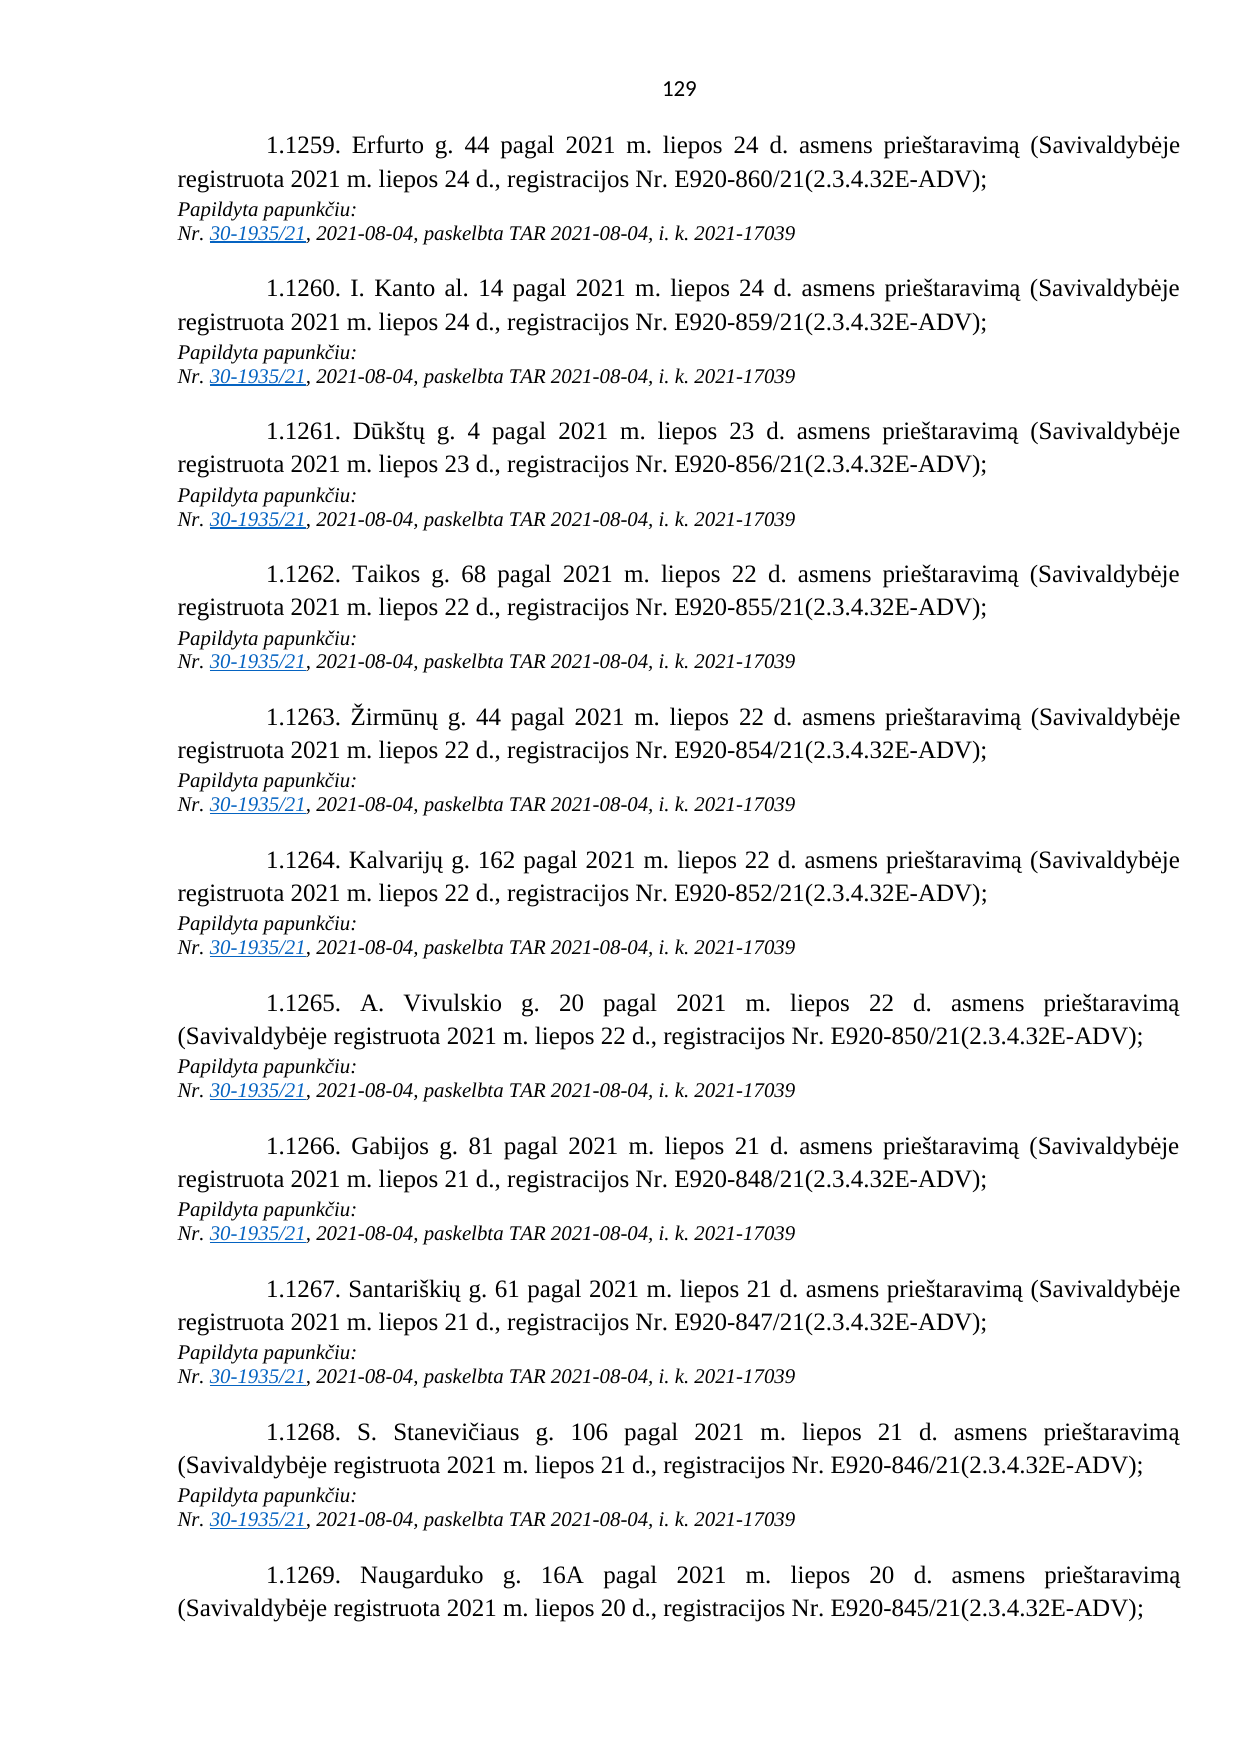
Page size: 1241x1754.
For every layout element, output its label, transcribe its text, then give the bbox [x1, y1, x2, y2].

text Papildyta papunkčiu: [177, 197, 1181, 221]
text Nr. 30-1935/21, 2021-08-04, paskelbta TAR 2021-08-04, i. k. 2021-17039 [177, 792, 1181, 816]
text Nr. 30-1935/21, 2021-08-04, paskelbta TAR 2021-08-04, i. k. 2021-17039 [177, 1221, 1181, 1245]
text Papildyta papunkčiu: [177, 911, 1181, 935]
text Nr. 30-1935/21, 2021-08-04, paskelbta TAR 2021-08-04, i. k. 2021-17039 [177, 364, 1181, 388]
text Nr. 30-1935/21, 2021-08-04, paskelbta TAR 2021-08-04, i. k. 2021-17039 [177, 1364, 1181, 1388]
text 1.1263. Žirmūnų g. 44 pagal 2021 m. liepos 22 d. asmens prieštaravimą (Savivaldybėje registruota 2021 m. liepos 22 d., registracijos Nr. E920-854/21(2.3.4.32E-ADV); [177, 702, 1181, 764]
text 1.1259. Erfurto g. 44 pagal 2021 m. liepos 24 d. asmens prieštaravimą (Savivaldybėje registruota 2021 m. liepos 24 d., registracijos Nr. E920-860/21(2.3.4.32E-ADV); [177, 131, 1181, 192]
text Papildyta papunkčiu: [177, 339, 1181, 364]
text Nr. 30-1935/21, 2021-08-04, paskelbta TAR 2021-08-04, i. k. 2021-17039 [177, 935, 1181, 959]
text 1.1264. Kalvarijų g. 162 pagal 2021 m. liepos 22 d. asmens prieštaravimą (Savivaldybėje registruota 2021 m. liepos 22 d., registracijos Nr. E920-852/21(2.3.4.32E-ADV); [177, 845, 1181, 907]
text Papildyta papunkčiu: [177, 1340, 1181, 1364]
text 1.1269. Naugarduko g. 16A pagal 2021 m. liepos 20 d. asmens prieštaravimą (Savivaldybėje registruota 2021 m. liepos 20 d., registracijos Nr. E920-845/21(2.3.4.32E-ADV); [177, 1560, 1181, 1622]
text 1.1260. I. Kanto al. 14 pagal 2021 m. liepos 24 d. asmens prieštaravimą (Savivaldybėje registruota 2021 m. liepos 24 d., registracijos Nr. E920-859/21(2.3.4.32E-ADV); [177, 273, 1181, 335]
text Papildyta papunkčiu: [177, 1197, 1181, 1221]
text Nr. 30-1935/21, 2021-08-04, paskelbta TAR 2021-08-04, i. k. 2021-17039 [177, 649, 1181, 673]
text Papildyta papunkčiu: [177, 768, 1181, 792]
text 1.1261. Dūkštų g. 4 pagal 2021 m. liepos 23 d. asmens prieštaravimą (Savivaldybėje registruota 2021 m. liepos 23 d., registracijos Nr. E920-856/21(2.3.4.32E-ADV); [177, 416, 1181, 478]
text Nr. 30-1935/21, 2021-08-04, paskelbta TAR 2021-08-04, i. k. 2021-17039 [177, 221, 1181, 245]
text 1.1267. Santariškių g. 61 pagal 2021 m. liepos 21 d. asmens prieštaravimą (Savivaldybėje registruota 2021 m. liepos 21 d., registracijos Nr. E920-847/21(2.3.4.32E-ADV); [177, 1274, 1181, 1336]
text Papildyta papunkčiu: [177, 625, 1181, 649]
text Nr. 30-1935/21, 2021-08-04, paskelbta TAR 2021-08-04, i. k. 2021-17039 [177, 507, 1181, 531]
text 1.1268. S. Stanevičiaus g. 106 pagal 2021 m. liepos 21 d. asmens prieštaravimą (Savivaldybėje registruota 2021 m. liepos 21 d., registracijos Nr. E920-846/21(2.3.4.32E-ADV); [177, 1417, 1181, 1479]
text 1.1262. Taikos g. 68 pagal 2021 m. liepos 22 d. asmens prieštaravimą (Savivaldybėje registruota 2021 m. liepos 22 d., registracijos Nr. E920-855/21(2.3.4.32E-ADV); [177, 559, 1181, 621]
text Papildyta papunkčiu: [177, 1054, 1181, 1078]
text 1.1265. A. Vivulskio g. 20 pagal 2021 m. liepos 22 d. asmens prieštaravimą (Savivaldybėje registruota 2021 m. liepos 22 d., registracijos Nr. E920-850/21(2.3.4.32E-ADV); [177, 988, 1181, 1050]
text Papildyta papunkčiu: [177, 482, 1181, 507]
text Papildyta papunkčiu: [177, 1483, 1181, 1507]
text Nr. 30-1935/21, 2021-08-04, paskelbta TAR 2021-08-04, i. k. 2021-17039 [177, 1078, 1181, 1102]
text 1.1266. Gabijos g. 81 pagal 2021 m. liepos 21 d. asmens prieštaravimą (Savivaldybėje registruota 2021 m. liepos 21 d., registracijos Nr. E920-848/21(2.3.4.32E-ADV); [177, 1131, 1181, 1193]
text Nr. 30-1935/21, 2021-08-04, paskelbta TAR 2021-08-04, i. k. 2021-17039 [177, 1507, 1181, 1531]
